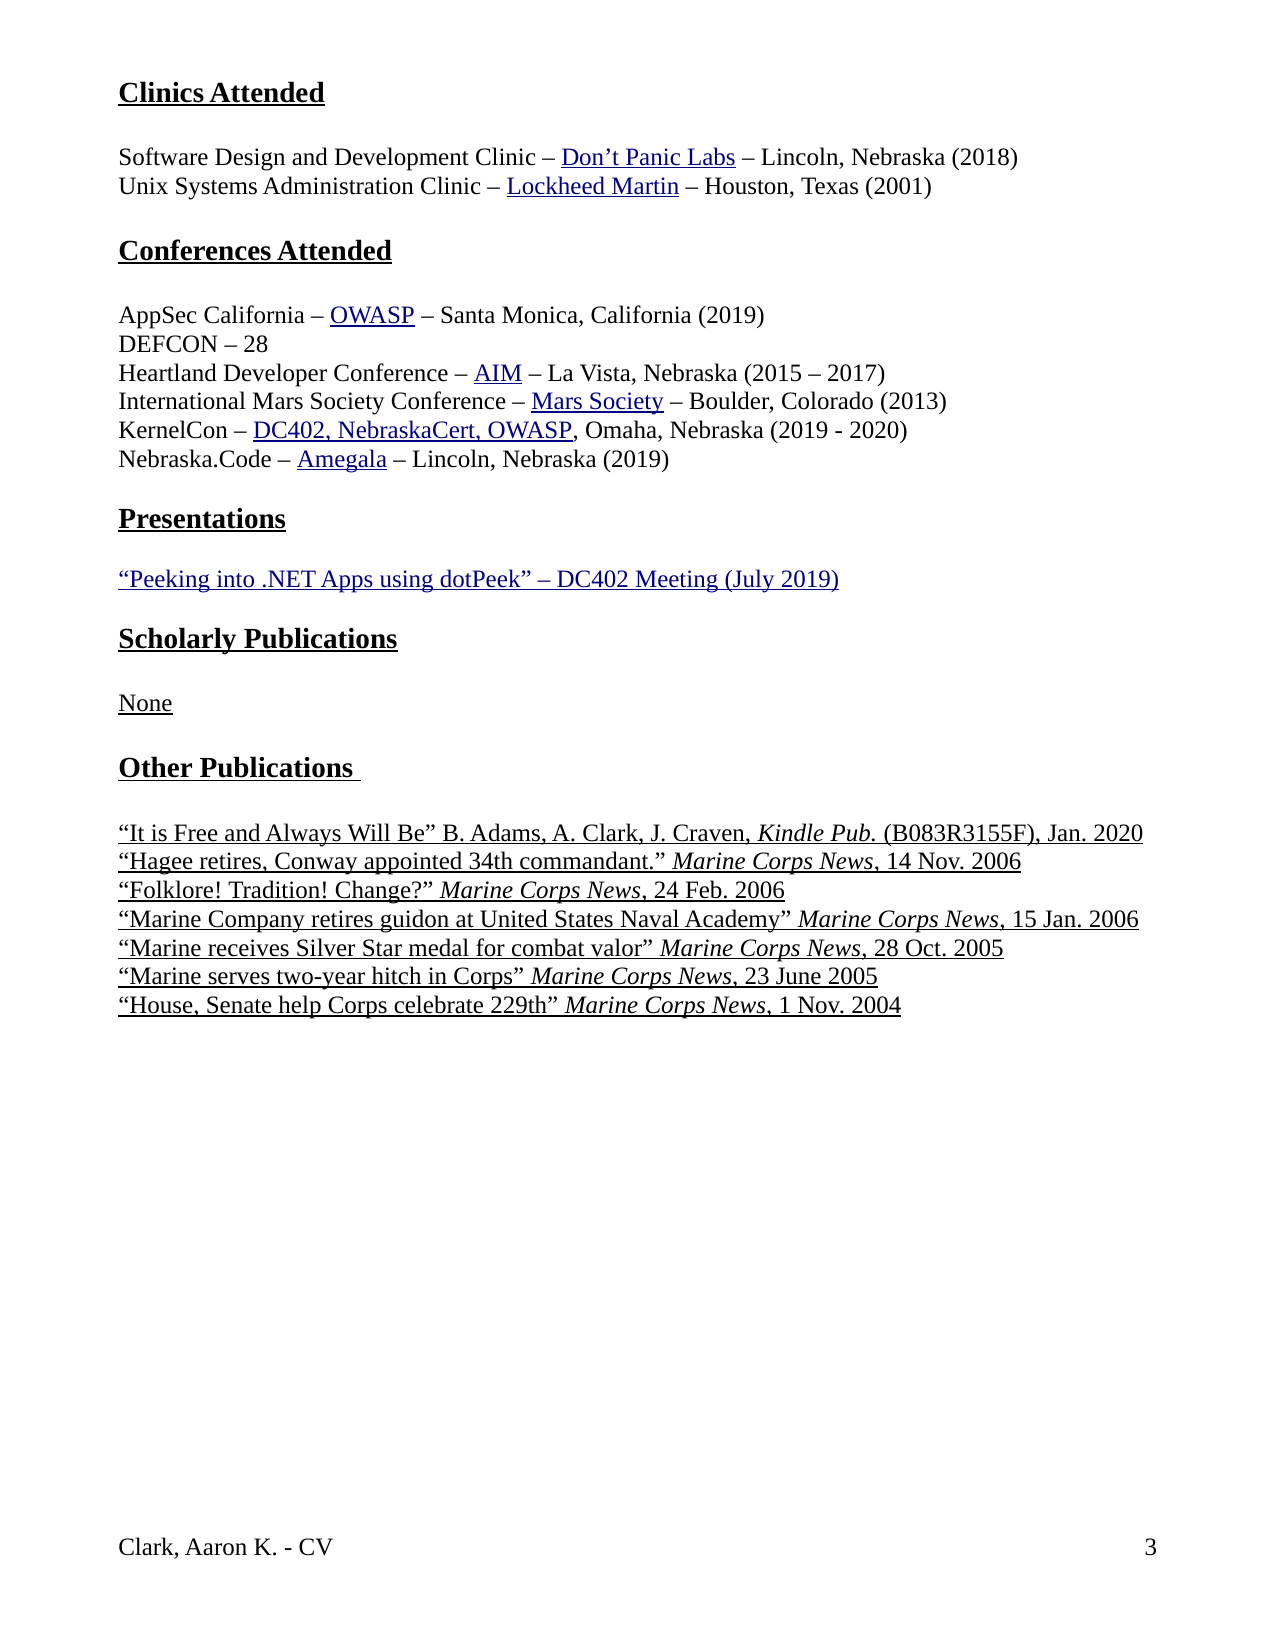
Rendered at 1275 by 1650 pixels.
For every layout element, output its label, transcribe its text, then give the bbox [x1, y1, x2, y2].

text DEFCON – 28 [118, 329, 1157, 358]
text Scholarly Publications [118, 621, 1157, 655]
text Software Design and Development Clinic – Don’t Panic Labs – Lincoln, Nebraska (2018) Unix Systems Administration Clinic – Lockheed Martin – Houston, Texas (2001) [118, 142, 1157, 199]
text Conferences Attended [118, 233, 1157, 267]
text International Mars Society Conference – Mars Society – Boulder, Colorado (2013) KernelCon – DC402, NebraskaCert, OWASP, Omaha, Nebraska (2019 - 2020) Nebraska.Code – Amegala – Lincoln, Nebraska (2019) [118, 386, 1157, 473]
text “House, Senate help Corps celebrate 229th” Marine Corps News, 1 Nov. 2004 [118, 990, 1157, 1019]
text “It is Free and Always Will Be” B. Adams, A. Clark, J. Craven, Kindle Pub. (B083R3155F), Jan. 2020 [118, 818, 1157, 846]
text Other Publications [118, 751, 1157, 818]
text None [118, 688, 1157, 717]
text Presentations [118, 501, 1157, 535]
text “Marine receives Silver Star medal for combat valor” Marine Corps News, 28 Oct. 2005 [118, 933, 1157, 961]
text “Marine Company retires guidon at United States Naval Academy” Marine Corps News, 15 Jan. 2006 [118, 904, 1157, 933]
text “Hagee retires, Conway appointed 34th commandant.” Marine Corps News, 14 Nov. 2006 [118, 846, 1157, 875]
text Heartland Developer Conference – AIM – La Vista, Nebraska (2015 – 2017) [118, 358, 1157, 386]
text “Peeking into .NET Apps using dotPeek” – DC402 Meeting (July 2019) [118, 564, 1157, 592]
text Clinics Attended [118, 75, 1157, 108]
text AppSec California – OWASP – Santa Monica, California (2019) [118, 300, 1157, 329]
text “Marine serves two-year hitch in Corps” Marine Corps News, 23 June 2005 [118, 961, 1157, 990]
text “Folklore! Tradition! Change?” Marine Corps News, 24 Feb. 2006 [118, 875, 1157, 904]
